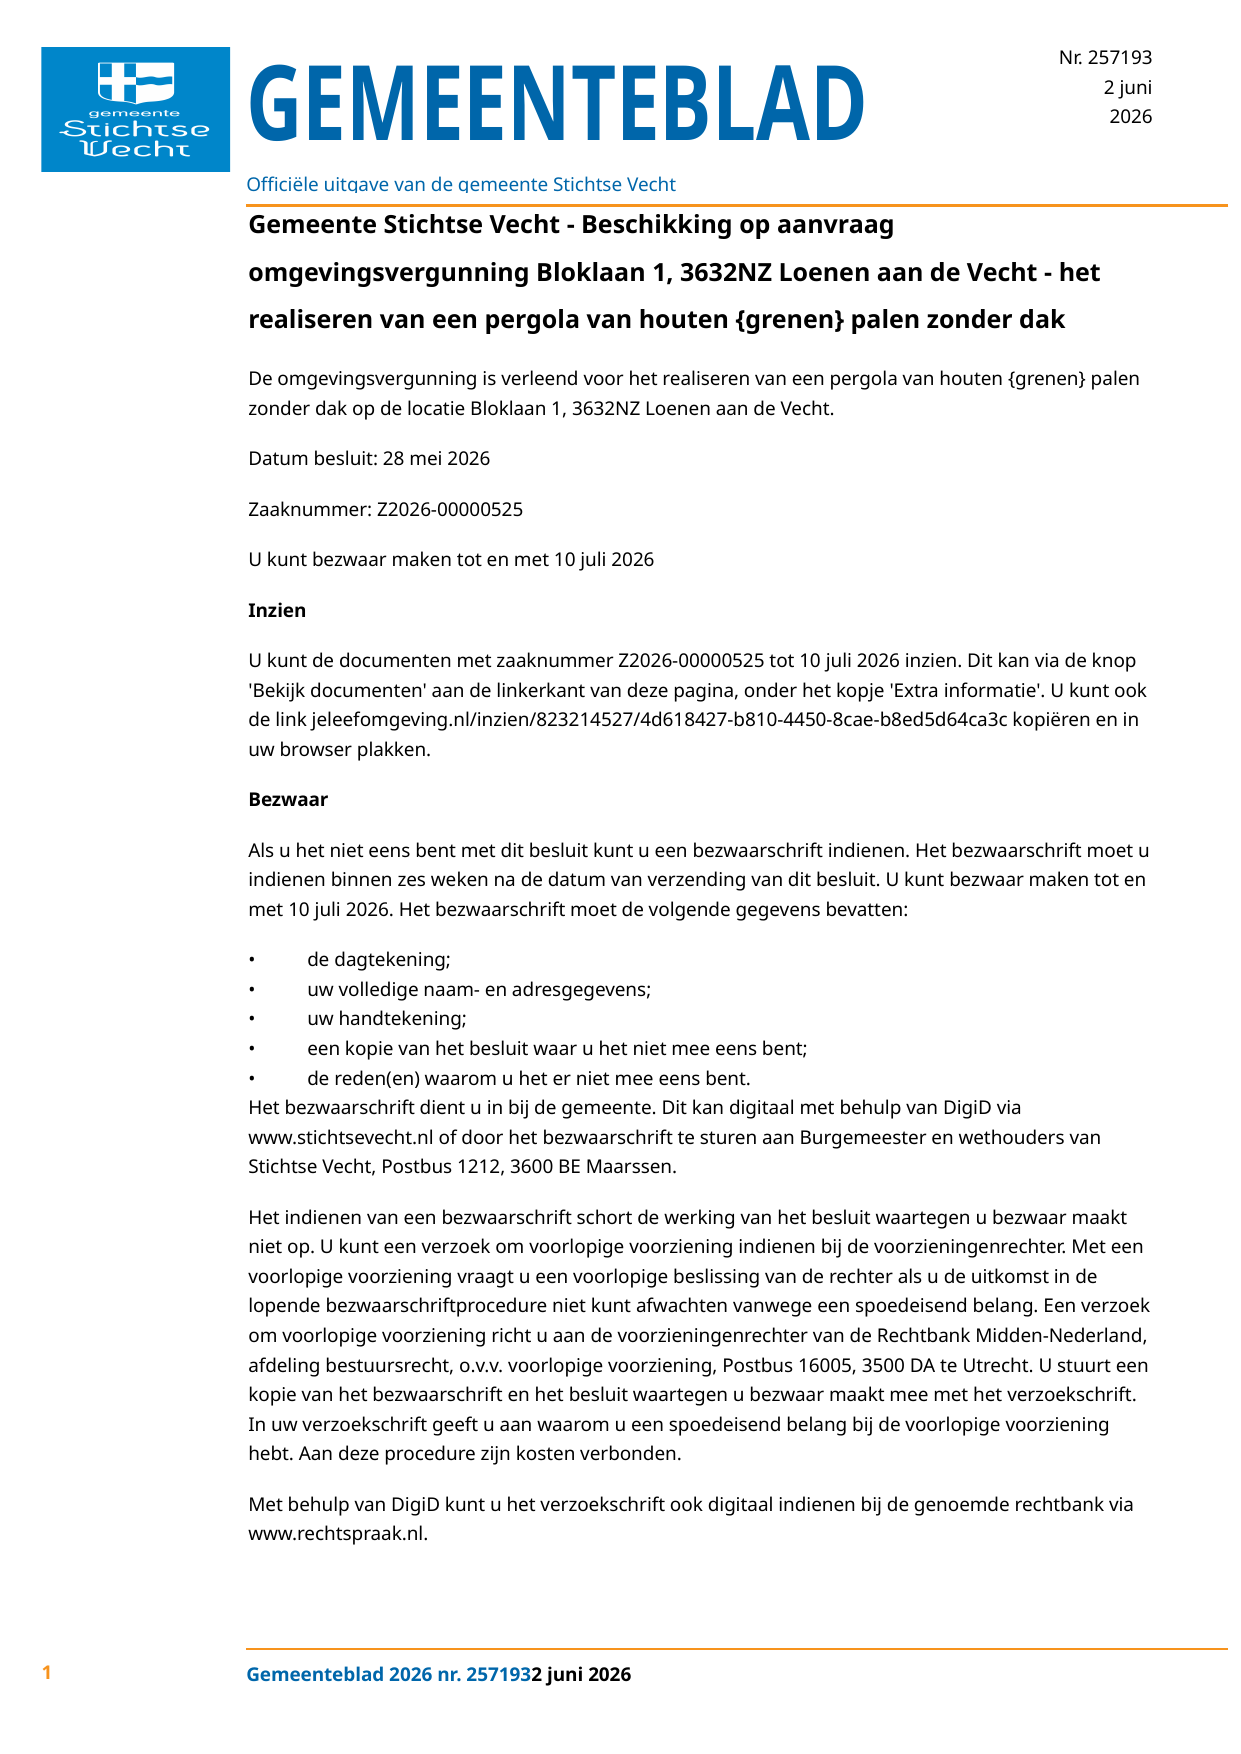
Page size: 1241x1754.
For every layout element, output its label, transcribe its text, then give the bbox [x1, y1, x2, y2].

list een kopie van het besluit waar u het niet mee eens bent; [248, 1035, 1152, 1061]
text Het indienen van een bezwaarschrift schort de werking van het besluit waartegen u bezwaar maakt niet op. U kunt een verzoek om voorlopige voorziening indienen bij de voorzieningenrechter. Met een voorlopige voorziening vraagt u een voorlopige beslissing van de rechter als u de uitkomst in de lopende bezwaarschriftprocedure niet kunt afwachten vanwege een spoedeisend belang. Een verzoek om voorlopige voorziening richt u aan de voorzieningenrechter van de Rechtbank Midden-Nederland, afdeling bestuursrecht, o.v.v. voorlopige voorziening, Postbus 16005, 3500 DA te Utrecht. U stuurt een kopie van het bezwaarschrift en het besluit waartegen u bezwaar maakt mee met het verzoekschrift. In uw verzoekschrift geeft u aan waarom u een spoedeisend belang bij de voorlopige voorziening hebt. Aan deze procedure zijn kosten verbonden. [248, 1204, 1152, 1466]
text Als u het niet eens bent met dit besluit kunt u een bezwaarschrift indienen. Het bezwaarschrift moet u indienen binnen zes weken na de datum van verzending van dit besluit. U kunt bezwaar maken tot en met 10 juli 2026. Het bezwaarschrift moet de volgende gegevens bevatten: [248, 837, 1152, 922]
text Datum besluit: 28 mei 2026 [248, 446, 1152, 471]
text Zaaknummer: Z2026-00000525 [248, 496, 1152, 522]
text De omgevingsvergunning is verleend voor het realiseren van een pergola van houten {grenen} palen zonder dak op de locatie Bloklaan 1, 3632NZ Loenen aan de Vecht. [248, 366, 1152, 421]
text Gemeente Stichtse Vecht - Beschikking op aanvraag omgevingsvergunning Bloklaan 1, 3632NZ Loenen aan de Vecht - het realiseren van een pergola van houten {grenen} palen zonder dak [248, 207, 1152, 336]
text Het bezwaarschrift dient u in bij de gemeente. Dit kan digitaal met behulp van DigiD via www.stichtsevecht.nl of door het bezwaarschrift te sturen aan Burgemeester en wethouders van Stichtse Vecht, Postbus 1212, 3600 BE Maarssen. [248, 1094, 1152, 1179]
text U kunt de documenten met zaaknummer Z2026-00000525 tot 10 juli 2026 inzien. Dit kan via de knop 'Bekijk documenten' aan de linkerkant van deze pagina, onder het kopje 'Extra informatie'. U kunt ook de link jeleefomgeving.nl/inzien/823214527/4d618427-b810-4450-8cae-b8ed5d64ca3c kopiëren en in uw browser plakken. [248, 647, 1152, 762]
text Inzien [248, 597, 1152, 622]
list de reden(en) waarom u het er niet mee eens bent. [248, 1065, 1152, 1090]
text Met behulp van DigiD kunt u het verzoekschrift ook digitaal indienen bij de genoemde rechtbank via www.rechtspraak.nl. [248, 1491, 1152, 1546]
text U kunt bezwaar maken tot en met 10 juli 2026 [248, 546, 1152, 572]
list uw volledige naam- en adresgegevens; [248, 976, 1152, 1002]
picture [137, 63, 174, 103]
picture [99, 63, 135, 101]
text Bezwaar [248, 786, 1152, 812]
list uw handtekening; [248, 1006, 1152, 1031]
list de dagtekening; [248, 946, 1152, 972]
